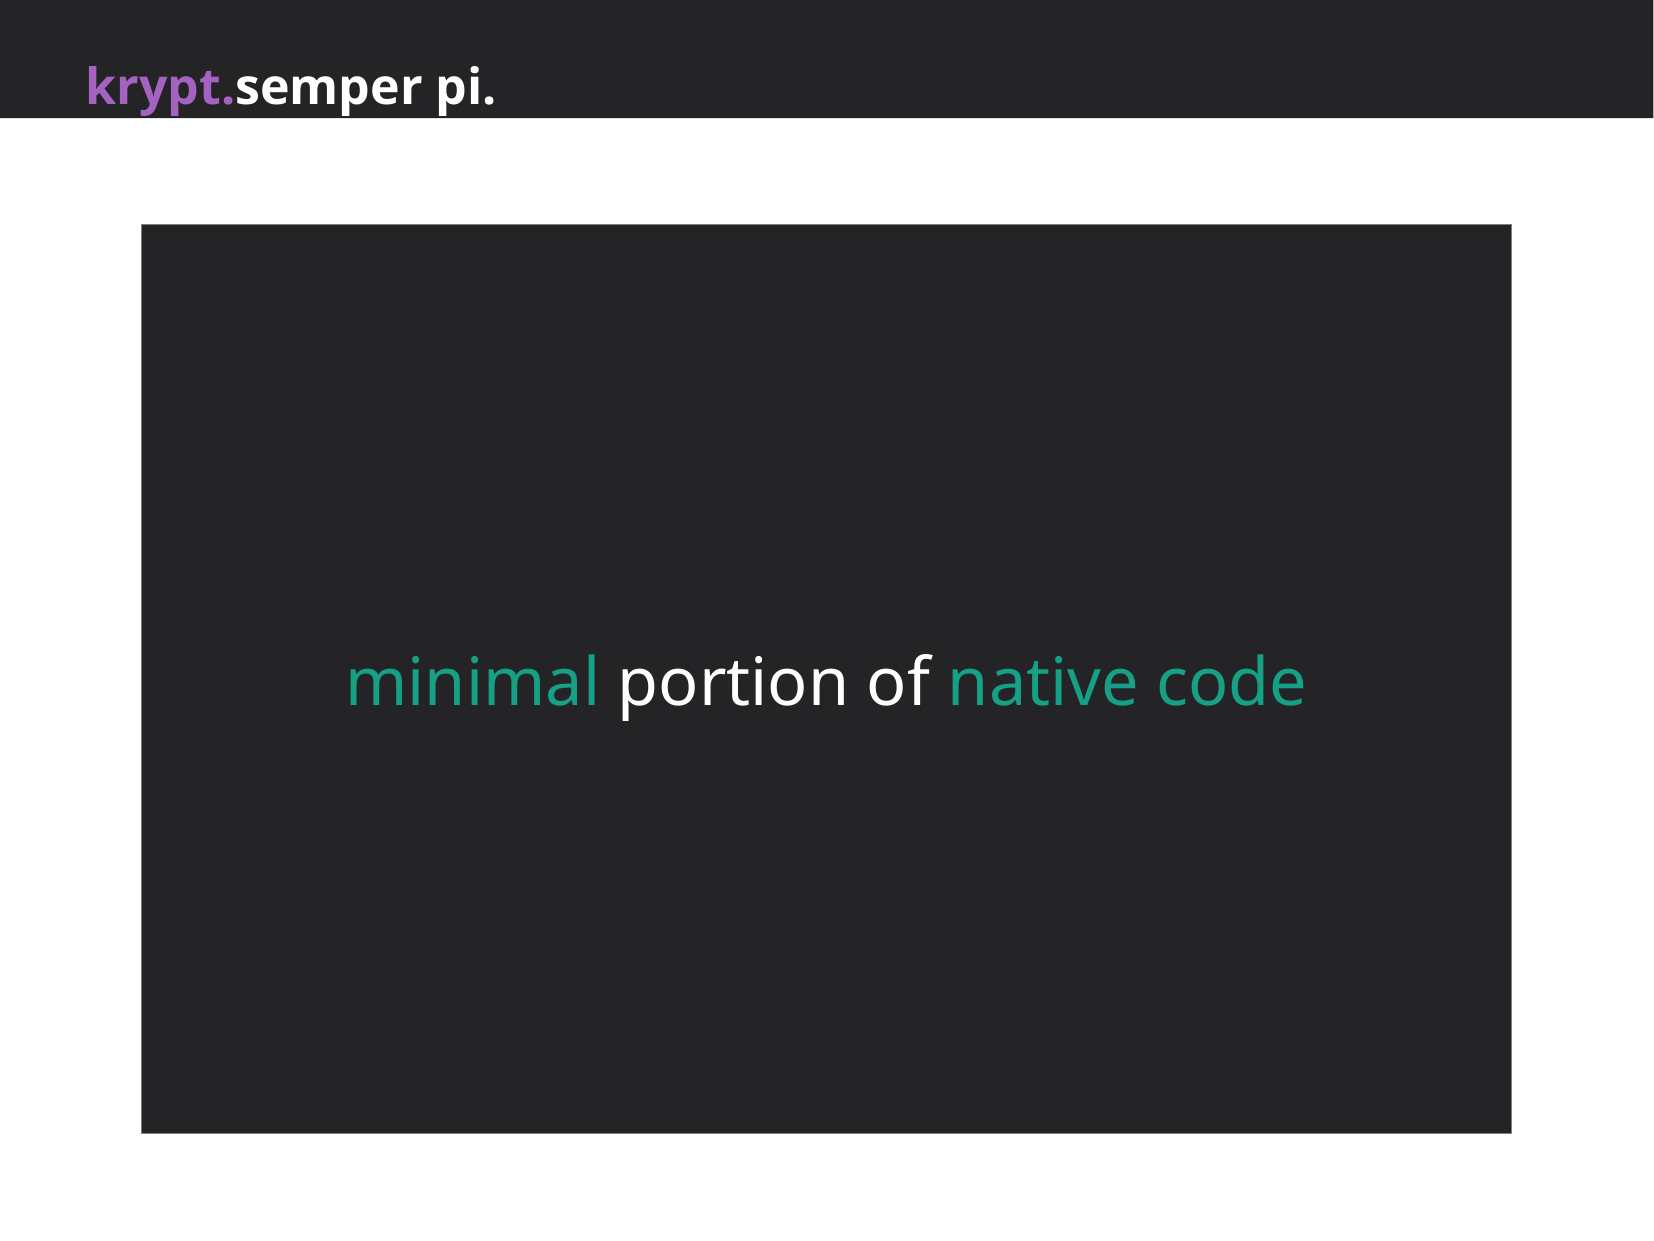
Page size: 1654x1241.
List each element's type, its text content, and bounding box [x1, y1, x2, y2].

text_box krypt.semper pi. [70, 43, 544, 119]
text_box minimal portion of native code [141, 224, 1512, 1134]
text_box [0, 0, 1654, 119]
